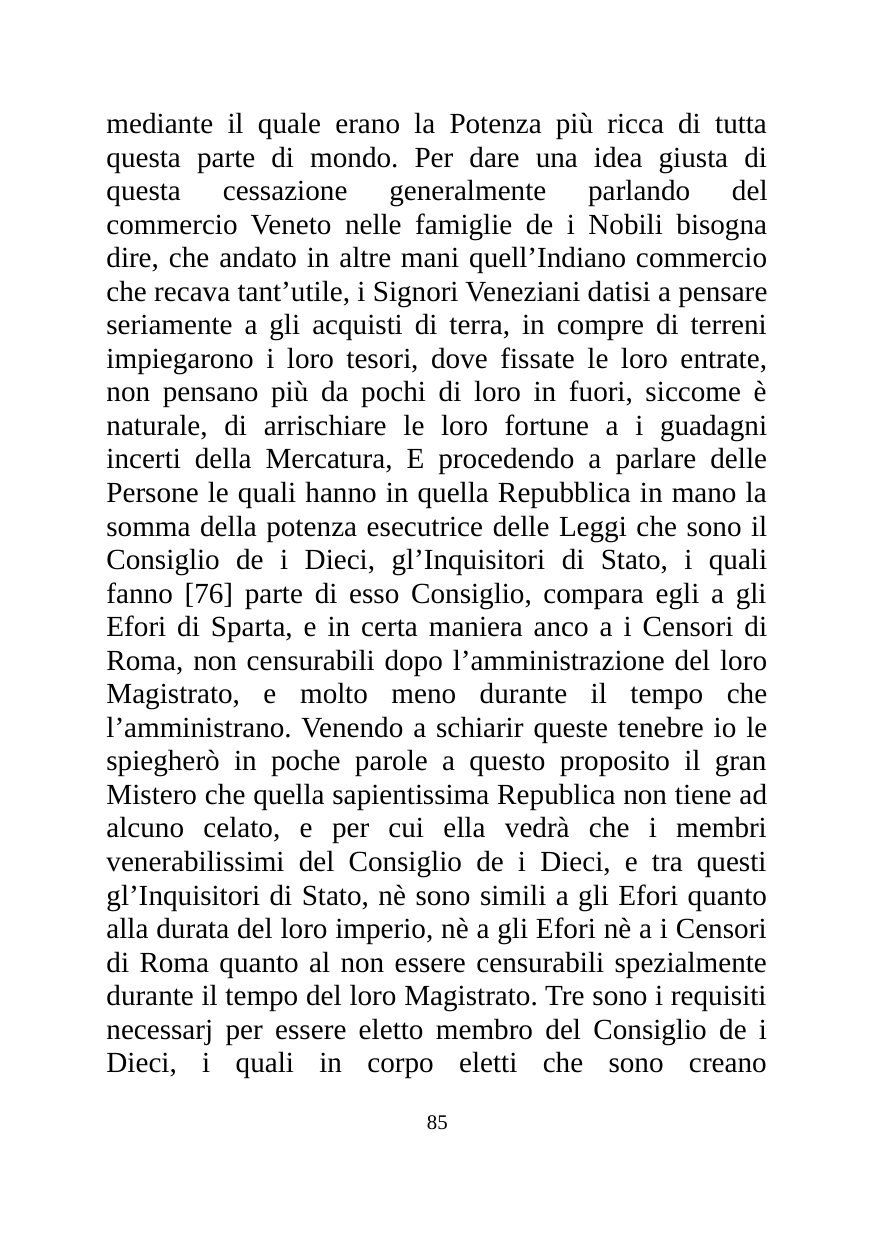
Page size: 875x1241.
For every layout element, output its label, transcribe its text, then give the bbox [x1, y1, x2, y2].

text mediante il quale erano la Potenza più ricca di tutta questa parte di mondo. Per dare una idea giusta di questa cessazione generalmente parlando del commercio Veneto nelle famiglie de i Nobili bisogna dire, che andato in altre mani quell’Indiano commercio che recava tant’utile, i Signori Veneziani datisi a pensare seriamente a gli acquisti di terra, in compre di terreni impiegarono i loro tesori, dove fissate le loro entrate, non pensano più da pochi di loro in fuori, siccome è naturale, di arrischiare le loro fortune a i guadagni incerti della Mercatura, E procedendo a parlare delle Persone le quali hanno in quella Repubblica in mano la somma della potenza esecutrice delle Leggi che sono il Consiglio de i Dieci, gl’Inquisitori di Stato, i quali fanno [76] parte di esso Consiglio, compara egli a gli Efori di Sparta, e in certa maniera anco a i Censori di Roma, non censurabili dopo l’amministrazione del loro Magistrato, e molto meno durante il tempo che l’amministrano. Venendo a schiarir queste tenebre io le spiegherò in poche parole a questo proposito il gran Mistero che quella sapientissima Republica non tiene ad alcuno celato, e per cui ella vedrà che i membri venerabilissimi del Consiglio de i Dieci, e tra questi gl’Inquisitori di Stato, nè sono simili a gli Efori quanto alla durata del loro imperio, nè a gli Efori nè a i Censori di Roma quanto al non essere censurabili spezialmente durante il tempo del loro Magistrato. Tre sono i requisiti necessarj per essere eletto membro del Consiglio de i Dieci, i quali in corpo eletti che sono creano [106, 106, 768, 1079]
